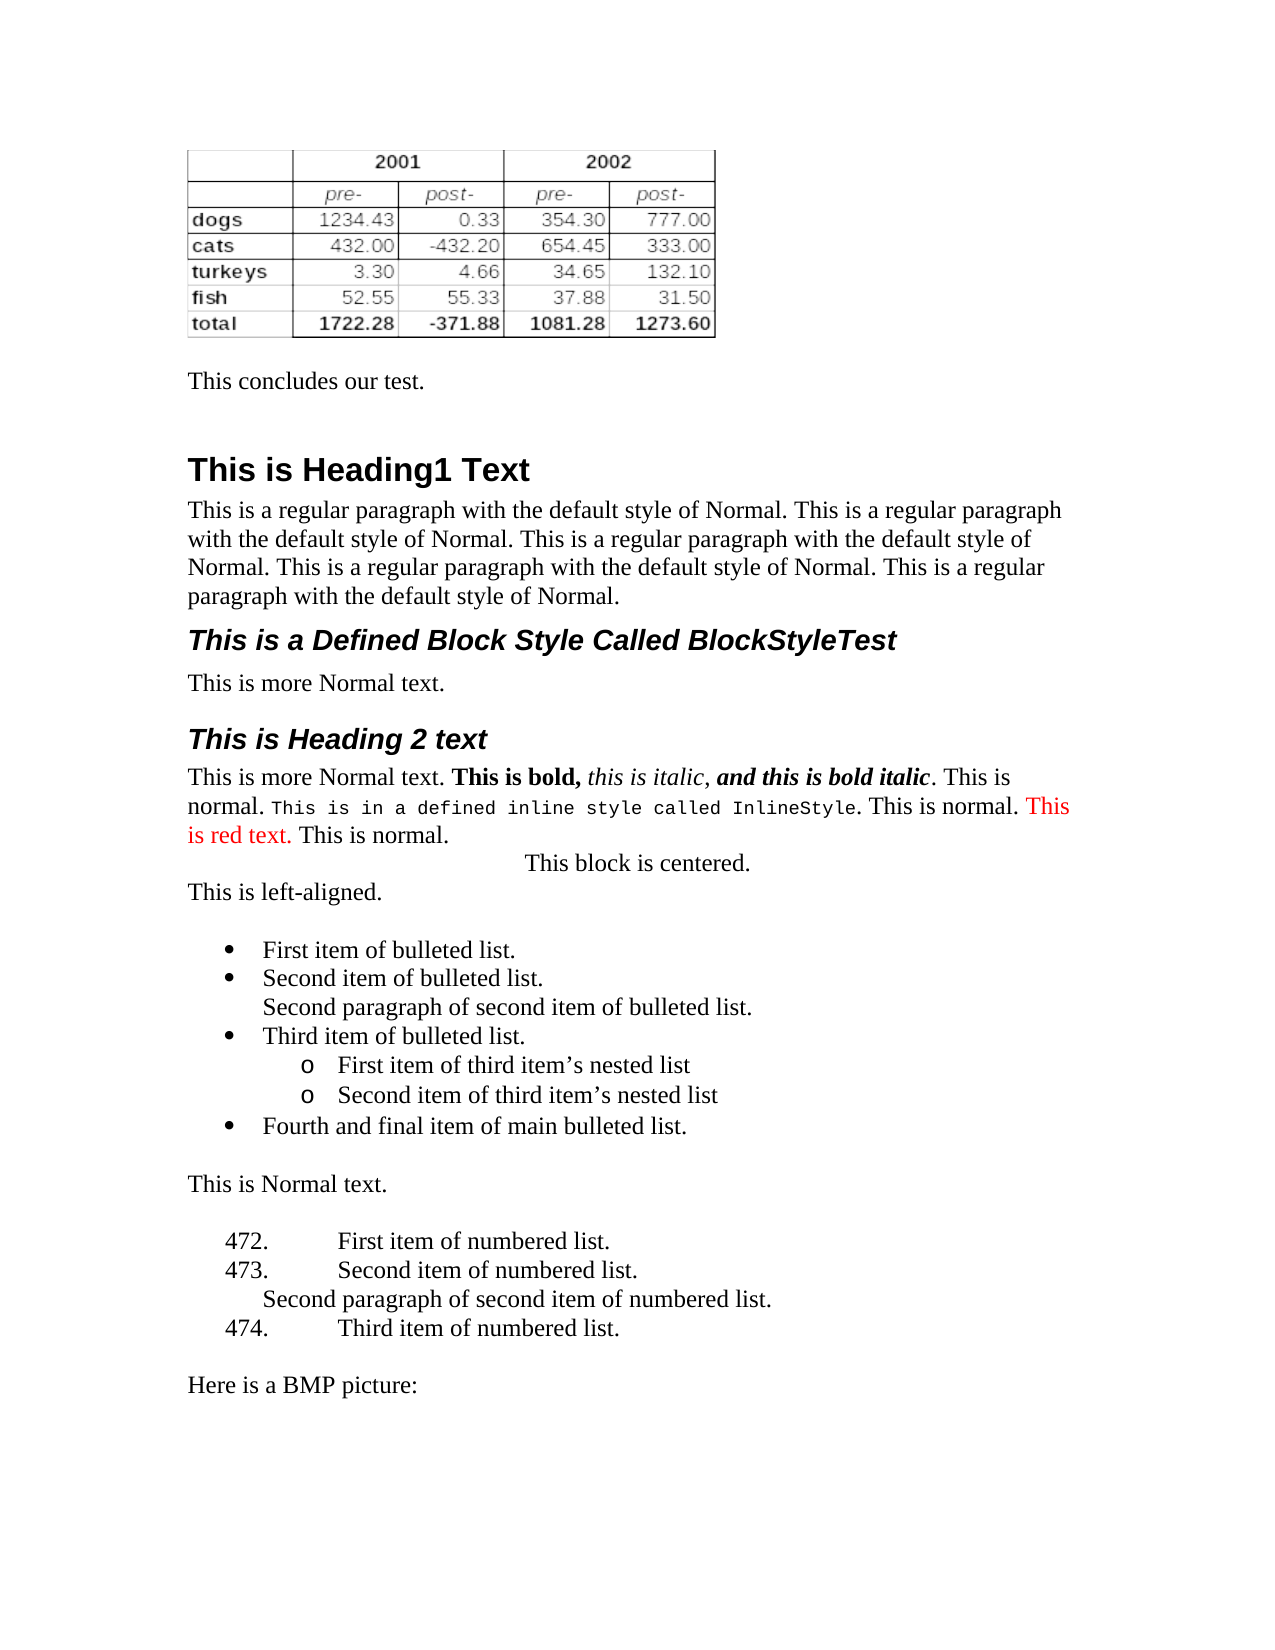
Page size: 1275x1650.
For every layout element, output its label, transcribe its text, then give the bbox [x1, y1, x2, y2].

list First item of bulleted list. [225, 935, 1087, 963]
list Second item of numbered list. [225, 1255, 1087, 1284]
text This is left-aligned. [187, 877, 1087, 906]
text This is a Defined Block Style Called BlockStyleTest [187, 622, 1087, 656]
list Third item of bulleted list. [225, 1021, 1087, 1050]
text Second paragraph of second item of numbered list. [262, 1284, 1087, 1313]
list First item of third item’s nested list [300, 1050, 1087, 1081]
list Second item of bulleted list. [225, 963, 1087, 992]
list Third item of numbered list. [225, 1313, 1087, 1341]
text This is more Normal text. [187, 668, 1087, 697]
text This block is centered. [187, 848, 1087, 877]
subtitle This is Heading 2 text [187, 722, 1087, 756]
text This is a regular paragraph with the default style of Normal. This is a regular paragraph with the default style of Normal. This is a regular paragraph with the default style of Normal. This is a regular paragraph with the default style of Normal. This is a regular paragraph with the default style of Normal. [187, 495, 1087, 610]
subtitle This is Heading1 Text [187, 450, 1087, 489]
list First item of numbered list. [225, 1226, 1087, 1255]
list Second item of third item’s nested list [300, 1081, 1087, 1111]
text Second paragraph of second item of bulleted list. [262, 992, 1087, 1021]
text Here is a BMP picture: [187, 1370, 1087, 1399]
text This concludes our test. [187, 366, 1087, 395]
list Fourth and final item of main bulleted list. [225, 1111, 1087, 1140]
text This is Normal text. [187, 1169, 1087, 1198]
text This is more Normal text. This is bold, this is italic, and this is bold italic. This is normal. This is in a defined inline style called InlineStyle. This is normal. This is red text. This is normal. [187, 762, 1087, 848]
